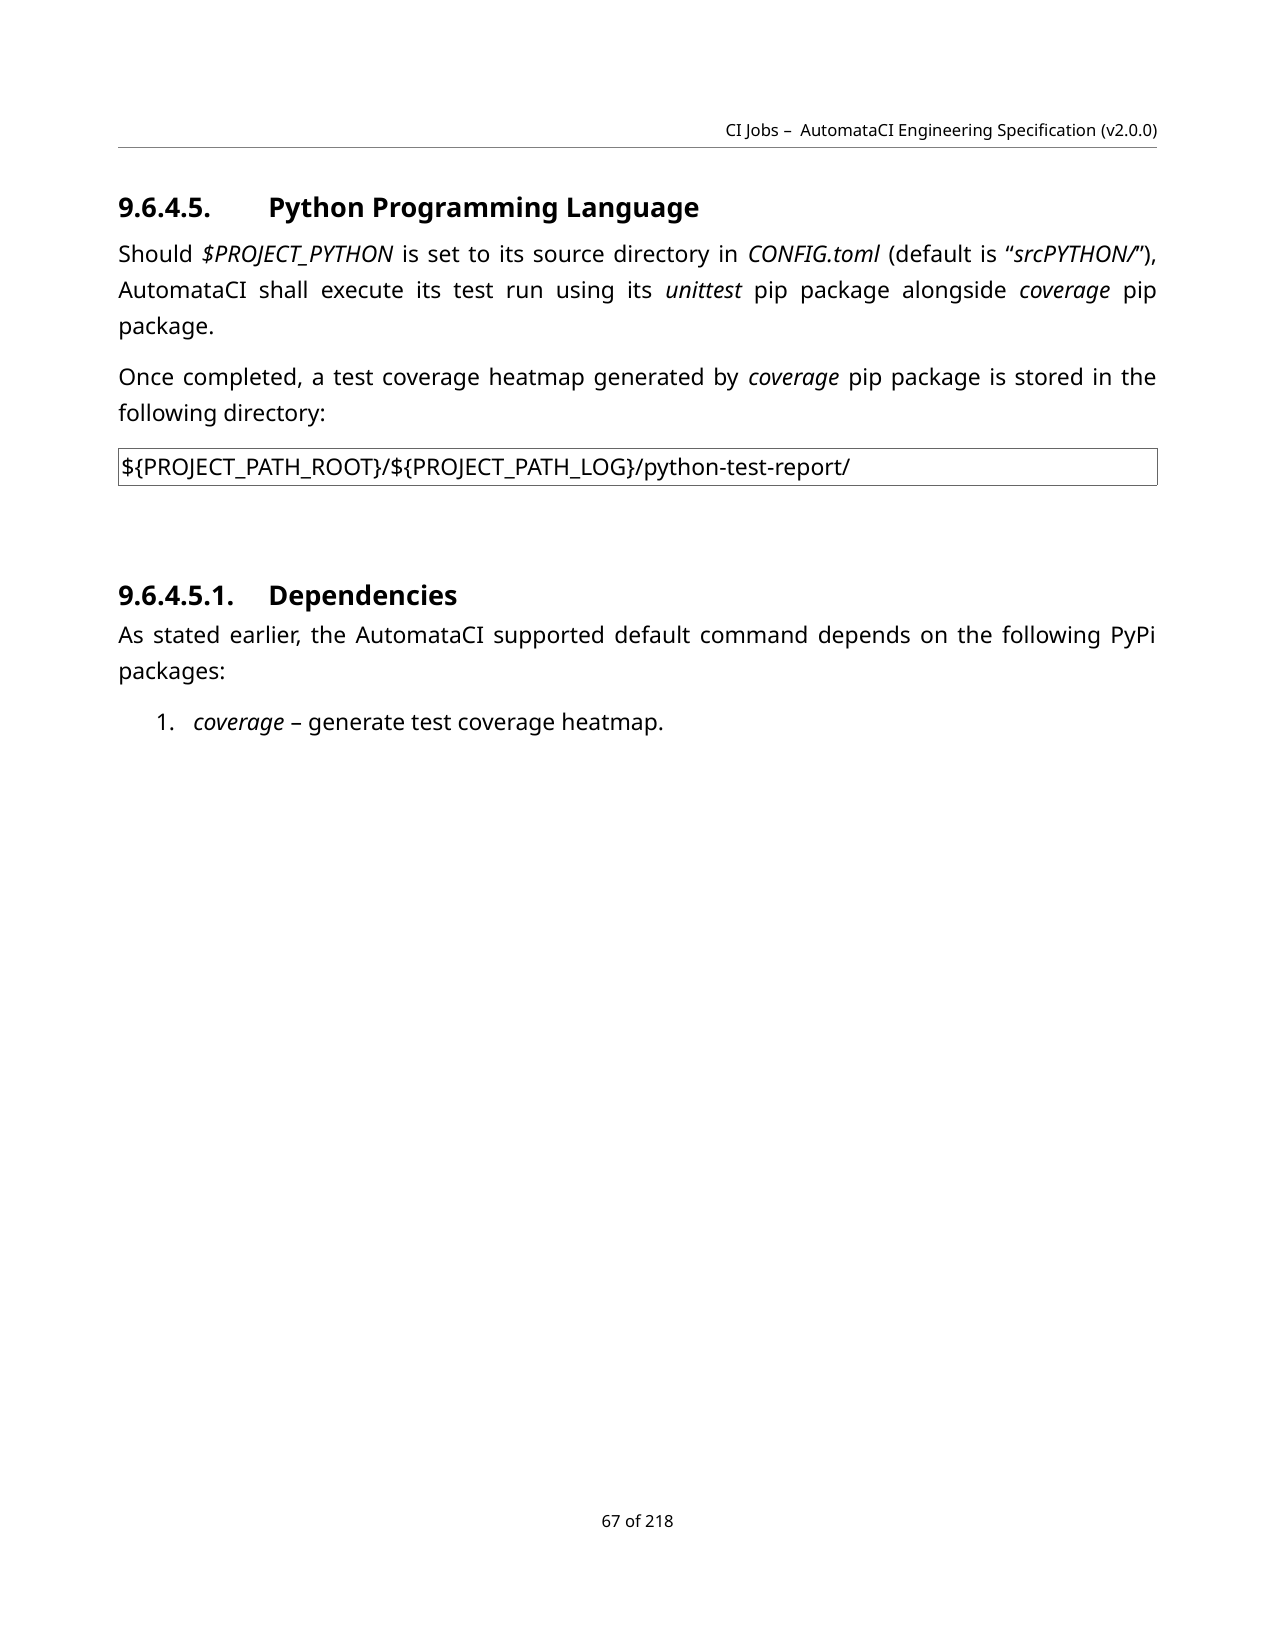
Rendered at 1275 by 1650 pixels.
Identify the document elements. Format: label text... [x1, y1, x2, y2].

text Should $PROJECT_PYTHON is set to its source directory in CONFIG.toml (default is “srcPYTHON/”), AutomataCI shall execute its test run using its unittest pip package alongside coverage pip package. [118, 238, 1157, 341]
subtitle Dependencies [118, 576, 1157, 613]
list coverage – generate test coverage heatmap. [156, 706, 1157, 737]
text Once completed, a test coverage heatmap generated by coverage pip package is stored in the following directory: [118, 361, 1157, 428]
subtitle Python Programming Language [118, 189, 1157, 226]
text ${PROJECT_PATH_ROOT}/${PROJECT_PATH_LOG}/python-test-report/ [119, 449, 1157, 485]
text As stated earlier, the AutomataCI supported default command depends on the following PyPi packages: [118, 619, 1157, 686]
